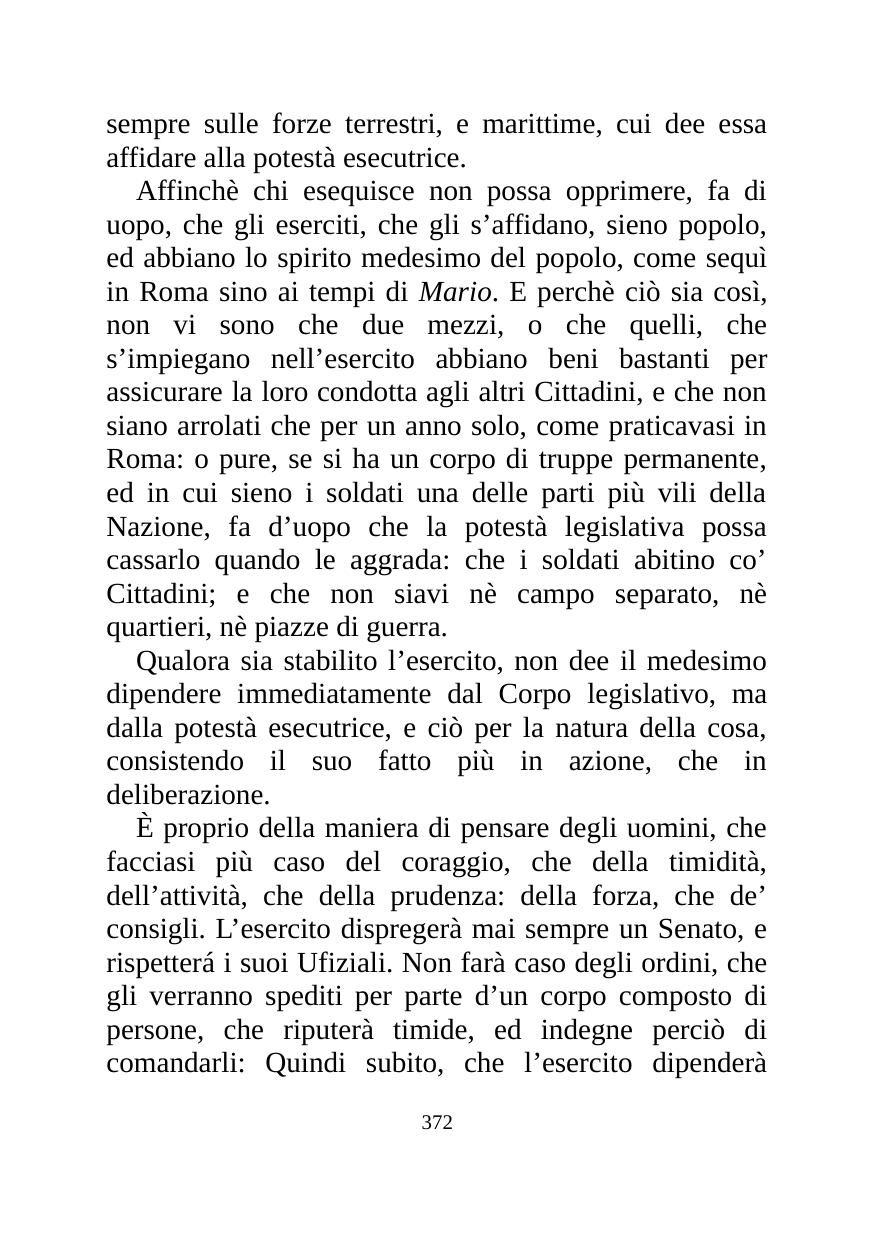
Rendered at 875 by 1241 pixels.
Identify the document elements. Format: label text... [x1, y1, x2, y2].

text sempre sulle forze terrestri, e marittime, cui dee essa affidare alla potestà esecutrice. [106, 106, 768, 173]
text Qualora sia stabilito l’esercito, non dee il medesimo dipendere immediatamente dal Corpo legislativo, ma dalla potestà esecutrice, e ciò per la natura della cosa, consistendo il suo fatto più in azione, che in deliberazione. [106, 643, 768, 811]
text Affinchè chi esequisce non possa opprimere, fa di uopo, che gli eserciti, che gli s’affidano, sieno popolo, ed abbiano lo spirito medesimo del popolo, come sequì in Roma sino ai tempi di Mario. E perchè ciò sia così, non vi sono che due mezzi, o che quelli, che s’impiegano nell’esercito abbiano beni bastanti per assicurare la loro condotta agli altri Cittadini, e che non siano arrolati che per un anno solo, come praticavasi in Roma: o pure, se si ha un corpo di truppe permanente, ed in cui sieno i soldati una delle parti più vili della Nazione, fa d’uopo che la potestà legislativa possa cassarlo quando le aggrada: che i soldati abitino co’ Cittadini; e che non siavi nè campo separato, nè quartieri, nè piazze di guerra. [106, 173, 768, 643]
text È proprio della maniera di pensare degli uomini, che facciasi più caso del coraggio, che della timidità, dell’attività, che della prudenza: della forza, che de’ consigli. L’esercito dispregerà mai sempre un Senato, e rispetterá i suoi Ufiziali. Non farà caso degli ordini, che gli verranno spediti per parte d’un corpo composto di persone, che riputerà timide, ed indegne perciò di comandarli: Quindi subito, che l’esercito dipenderà [106, 811, 768, 1079]
